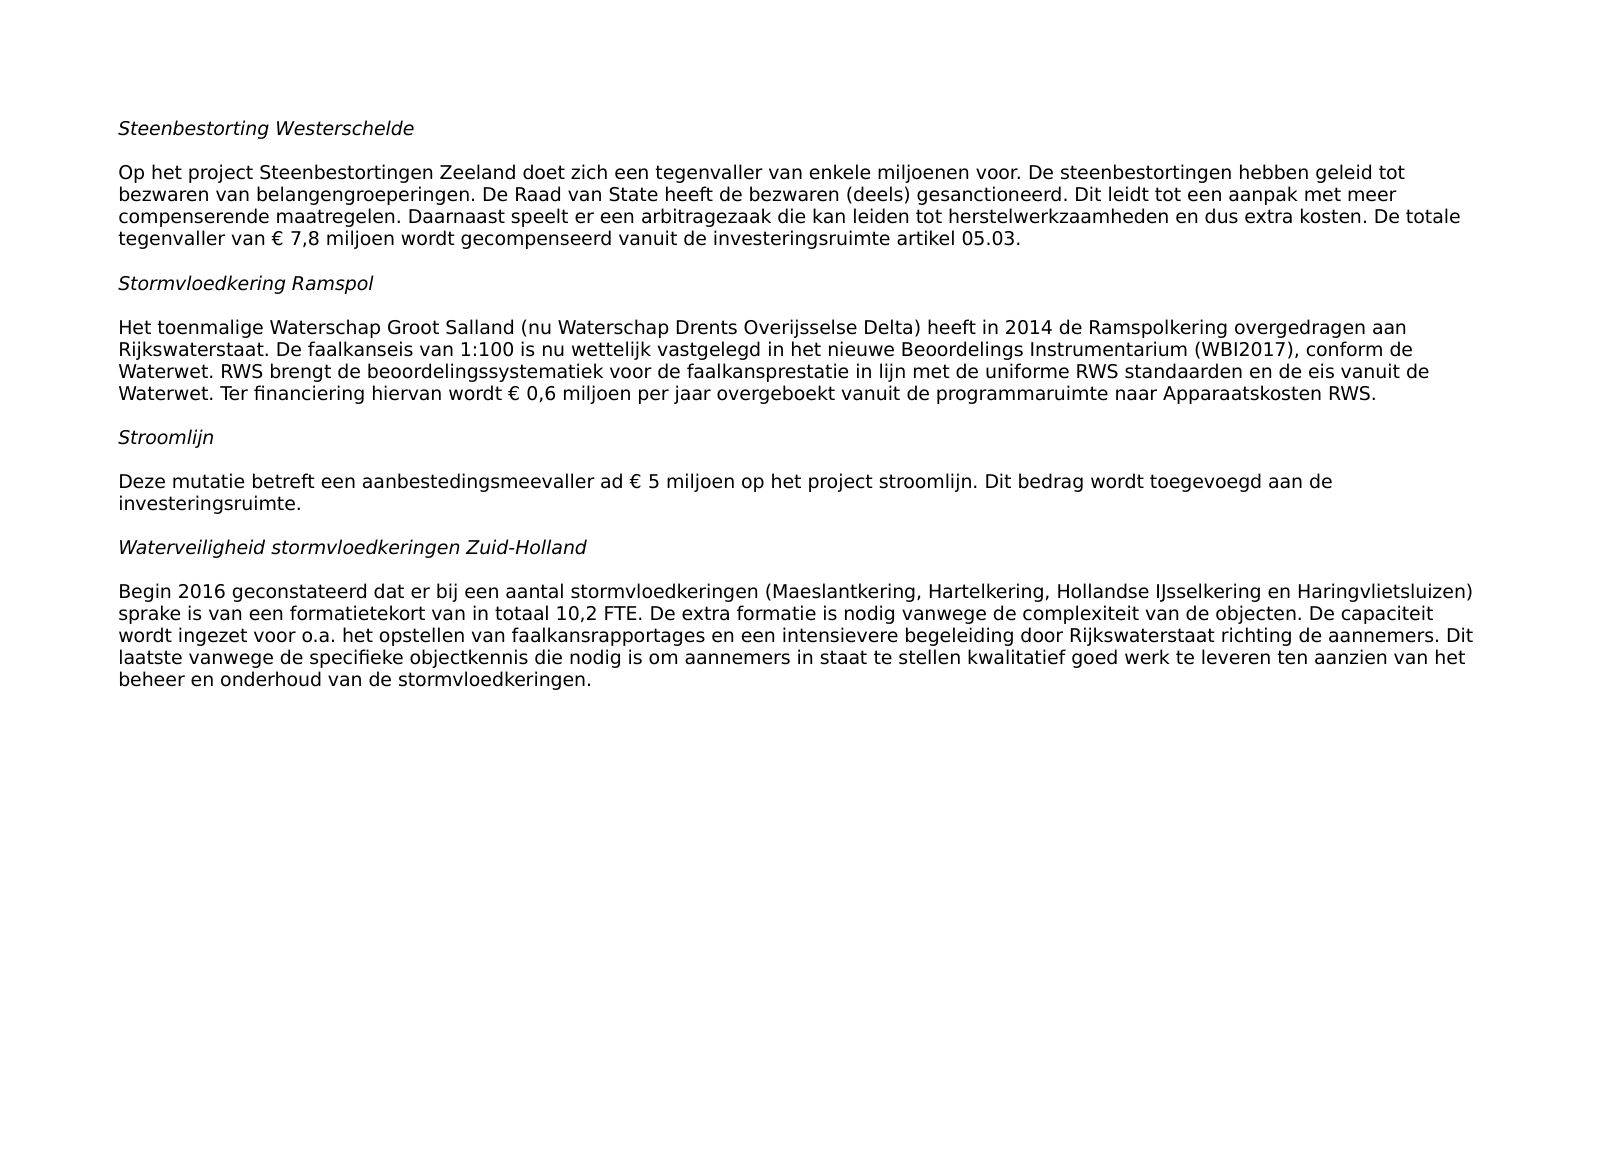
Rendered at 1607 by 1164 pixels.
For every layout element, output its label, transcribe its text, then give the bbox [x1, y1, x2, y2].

subtitle Stroomlijn [118, 427, 1488, 449]
subtitle Waterveiligheid stormvloedkeringen Zuid-Holland [118, 537, 1488, 559]
text Begin 2016 geconstateerd dat er bij een aantal stormvloedkeringen (Maeslantkering, Hartelkering, Hollandse IJsselkering en Haringvlietsluizen) sprake is van een formatietekort van in totaal 10,2 FTE. De extra formatie is nodig vanwege de complexiteit van de objecten. De capaciteit wordt ingezet voor o.a. het opstellen van faalkansrapportages en een intensievere begeleiding door Rijkswaterstaat richting de aannemers. Dit laatste vanwege de specifieke objectkennis die nodig is om aannemers in staat te stellen kwalitatief goed werk te leveren ten aanzien van het beheer en onderhoud van de stormvloedkeringen. [118, 581, 1488, 691]
subtitle Steenbestorting Westerschelde [118, 118, 1488, 140]
text Het toenmalige Waterschap Groot Salland (nu Waterschap Drents Overijsselse Delta) heeft in 2014 de Ramspolkering overgedragen aan Rijkswaterstaat. De faalkanseis van 1:100 is nu wettelijk vastgelegd in het nieuwe Beoordelings Instrumentarium (WBI2017), conform de Waterwet. RWS brengt de beoordelingssystematiek voor de faalkansprestatie in lijn met de uniforme RWS standaarden en de eis vanuit de Waterwet. Ter financiering hiervan wordt € 0,6 miljoen per jaar overgeboekt vanuit de programmaruimte naar Apparaatskosten RWS. [118, 317, 1488, 404]
text Op het project Steenbestortingen Zeeland doet zich een tegenvaller van enkele miljoenen voor. De steenbestortingen hebben geleid tot bezwaren van belangengroeperingen. De Raad van State heeft de bezwaren (deels) gesanctioneerd. Dit leidt tot een aanpak met meer compenserende maatregelen. Daarnaast speelt er een arbitragezaak die kan leiden tot herstelwerkzaamheden en dus extra kosten. De totale tegenvaller van € 7,8 miljoen wordt gecompenseerd vanuit de investeringsruimte artikel 05.03. [118, 162, 1488, 250]
subtitle Stormvloedkering Ramspol [118, 272, 1488, 294]
text Deze mutatie betreft een aanbestedingsmeevaller ad € 5 miljoen op het project stroomlijn. Dit bedrag wordt toegevoegd aan de investeringsruimte. [118, 471, 1488, 515]
